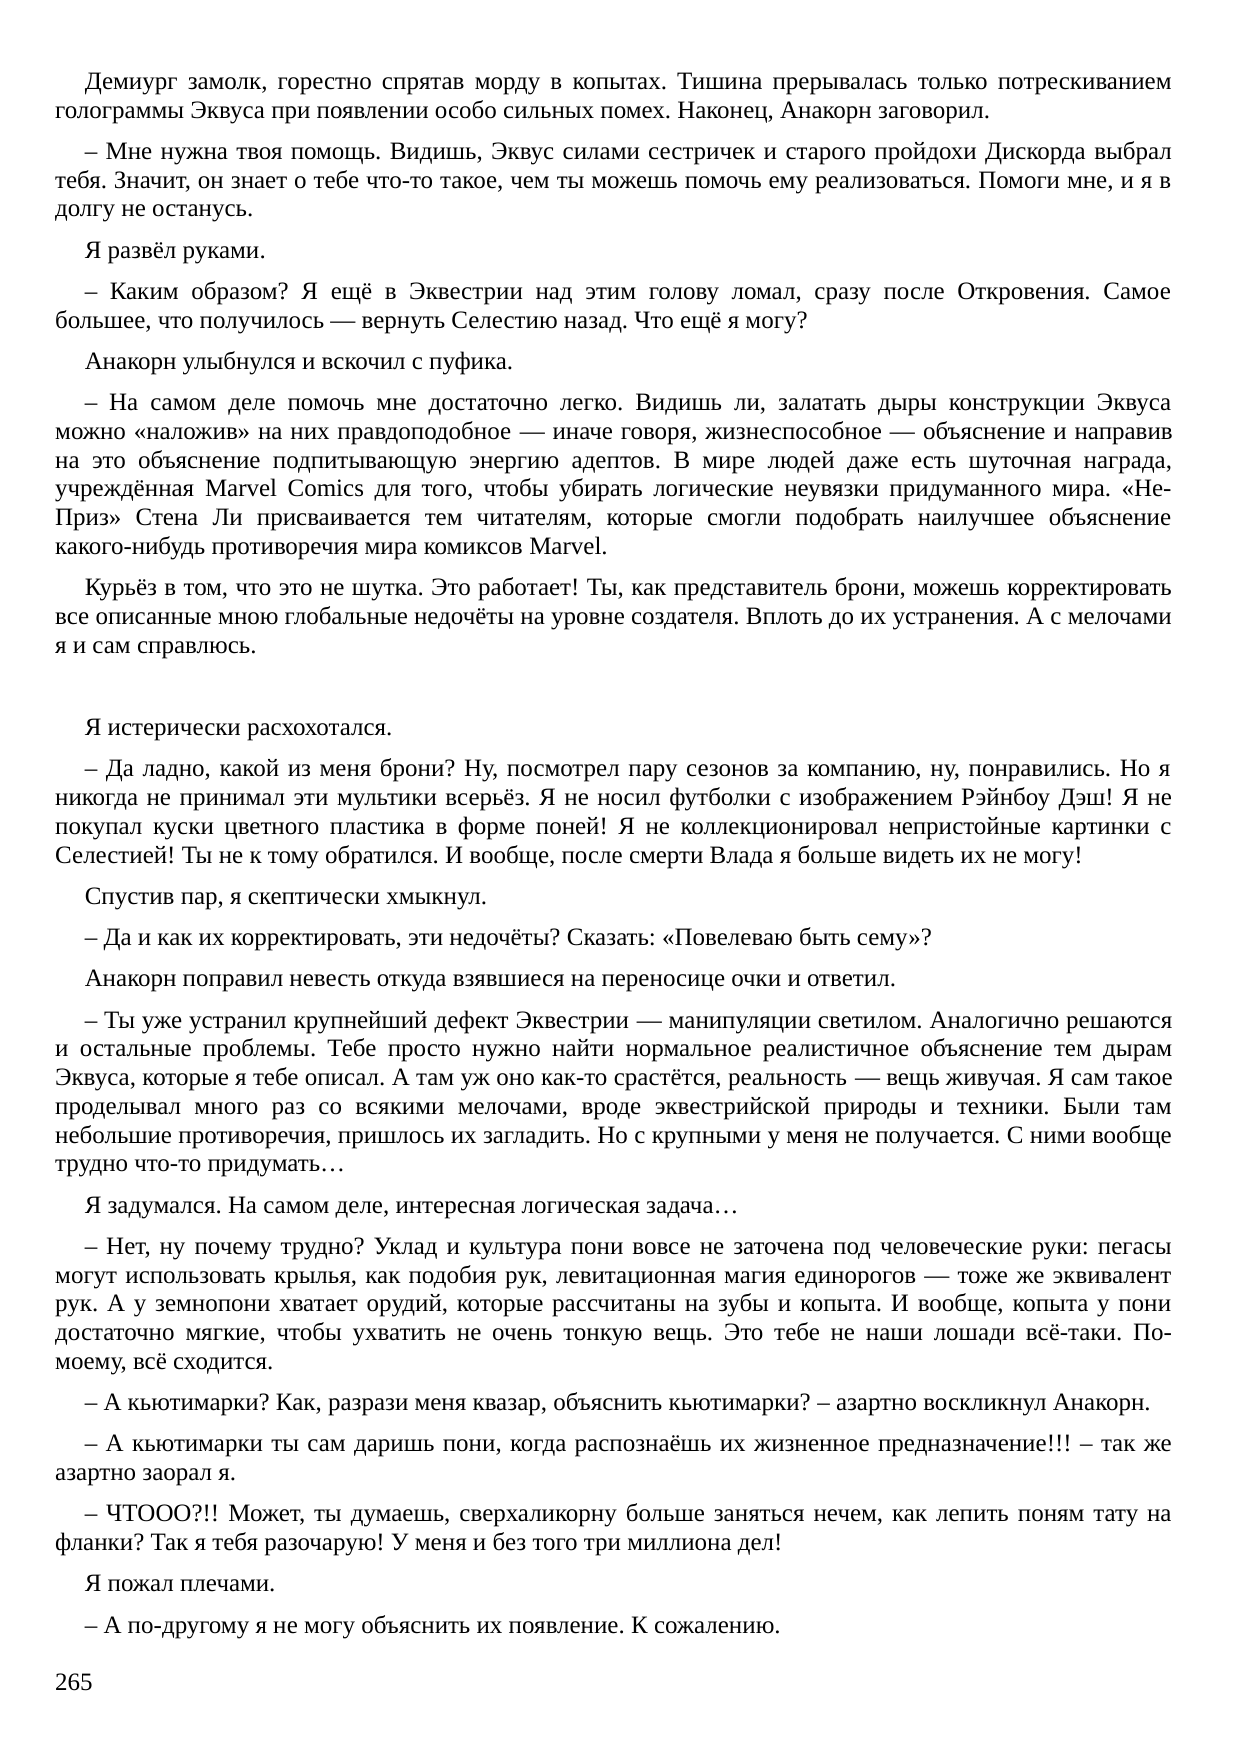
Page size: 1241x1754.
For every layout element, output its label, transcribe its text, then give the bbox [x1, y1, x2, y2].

text – Да ладно, какой из меня брони? Ну, посмотрел пару сезонов за компанию, ну, понравились. Но я никогда не принимал эти мультики всерьёз. Я не носил футболки с изображением Рэйнбоу Дэш! Я не покупал куски цветного пластика в форме поней! Я не коллекционировал непристойные картинки с Селестией! Ты не к тому обратился. И вообще, после смерти Влада я больше видеть их не могу! [55, 753, 1173, 868]
text Спустив пар, я скептически хмыкнул. [55, 881, 1173, 910]
text Демиург замолк, горестно спрятав морду в копытах. Тишина прерывалась только потрескиванием голограммы Эквуса при появлении особо сильных помех. Наконец, Анакорн заговорил. [55, 66, 1173, 123]
text Я развёл руками. [55, 235, 1173, 263]
text Курьёз в том, что это не шутка. Это работает! Ты, как представитель брони, можешь корректировать все описанные мною глобальные недочёты на уровне создателя. Вплоть до их устранения. А с мелочами я и сам справлюсь. [55, 572, 1173, 658]
text – А кьютимарки? Как, разрази меня квазар, объяснить кьютимарки? – азартно воскликнул Анакорн. [55, 1387, 1173, 1416]
text Я пожал плечами. [55, 1568, 1173, 1597]
text – А по-другому я не могу объяснить их появление. К сожалению. [55, 1610, 1173, 1638]
text – Да и как их корректировать, эти недочёты? Сказать: «Повелеваю быть сему»? [55, 922, 1173, 951]
text Я истерически расхохотался. [55, 712, 1173, 741]
text – Мне нужна твоя помощь. Видишь, Эквус силами сестричек и старого пройдохи Дискорда выбрал тебя. Значит, он знает о тебе что-то такое, чем ты можешь помочь ему реализоваться. Помоги мне, и я в долгу не останусь. [55, 136, 1173, 222]
text – ЧТООО?!! Может, ты думаешь, сверхаликорну больше заняться нечем, как лепить поням тату на фланки? Так я тебя разочарую! У меня и без того три миллиона дел! [55, 1498, 1173, 1556]
text Я задумался. На самом деле, интересная логическая задача… [55, 1190, 1173, 1218]
text – Нет, ну почему трудно? Уклад и культура пони вовсе не заточена под человеческие руки: пегасы могут использовать крылья, как подобия рук, левитационная магия единорогов — тоже же эквивалент рук. А у земнопони хватает орудий, которые рассчитаны на зубы и копыта. И вообще, копыта у пони достаточно мягкие, чтобы ухватить не очень тонкую вещь. Это тебе не наши лошади всё-таки. По-моему, всё сходится. [55, 1231, 1173, 1375]
text Анакорн улыбнулся и вскочил с пуфика. [55, 346, 1173, 375]
text – На самом деле помочь мне достаточно легко. Видишь ли, залатать дыры конструкции Эквуса можно «наложив» на них правдоподобное — иначе говоря, жизнеспособное — объяснение и направив на это объяснение подпитывающую энергию адептов. В мире людей даже есть шуточная награда, учреждённая Marvel Comics для того, чтобы убирать логические неувязки придуманного мира. «Не-Приз» Стена Ли присваивается тем читателям, которые смогли подобрать наилучшее объяснение какого-нибудь противоречия мира комиксов Marvel. [55, 387, 1173, 560]
text – А кьютимарки ты сам даришь пони, когда распознаёшь их жизненное предназначение!!! – так же азартно заорал я. [55, 1428, 1173, 1486]
text – Каким образом? Я ещё в Эквестрии над этим голову ломал, сразу после Откровения. Самое большее, что получилось — вернуть Селестию назад. Что ещё я могу? [55, 276, 1173, 333]
text Анакорн поправил невесть откуда взявшиеся на переносице очки и ответил. [55, 963, 1173, 992]
text – Ты уже устранил крупнейший дефект Эквестрии — манипуляции светилом. Аналогично решаются и остальные проблемы. Тебе просто нужно найти нормальное реалистичное объяснение тем дырам Эквуса, которые я тебе описал. А там уж оно как-то срастётся, реальность — вещь живучая. Я сам такое проделывал много раз со всякими мелочами, вроде эквестрийской природы и техники. Были там небольшие противоречия, пришлось их загладить. Но с крупными у меня не получается. С ними вообще трудно что-то придумать… [55, 1005, 1173, 1177]
